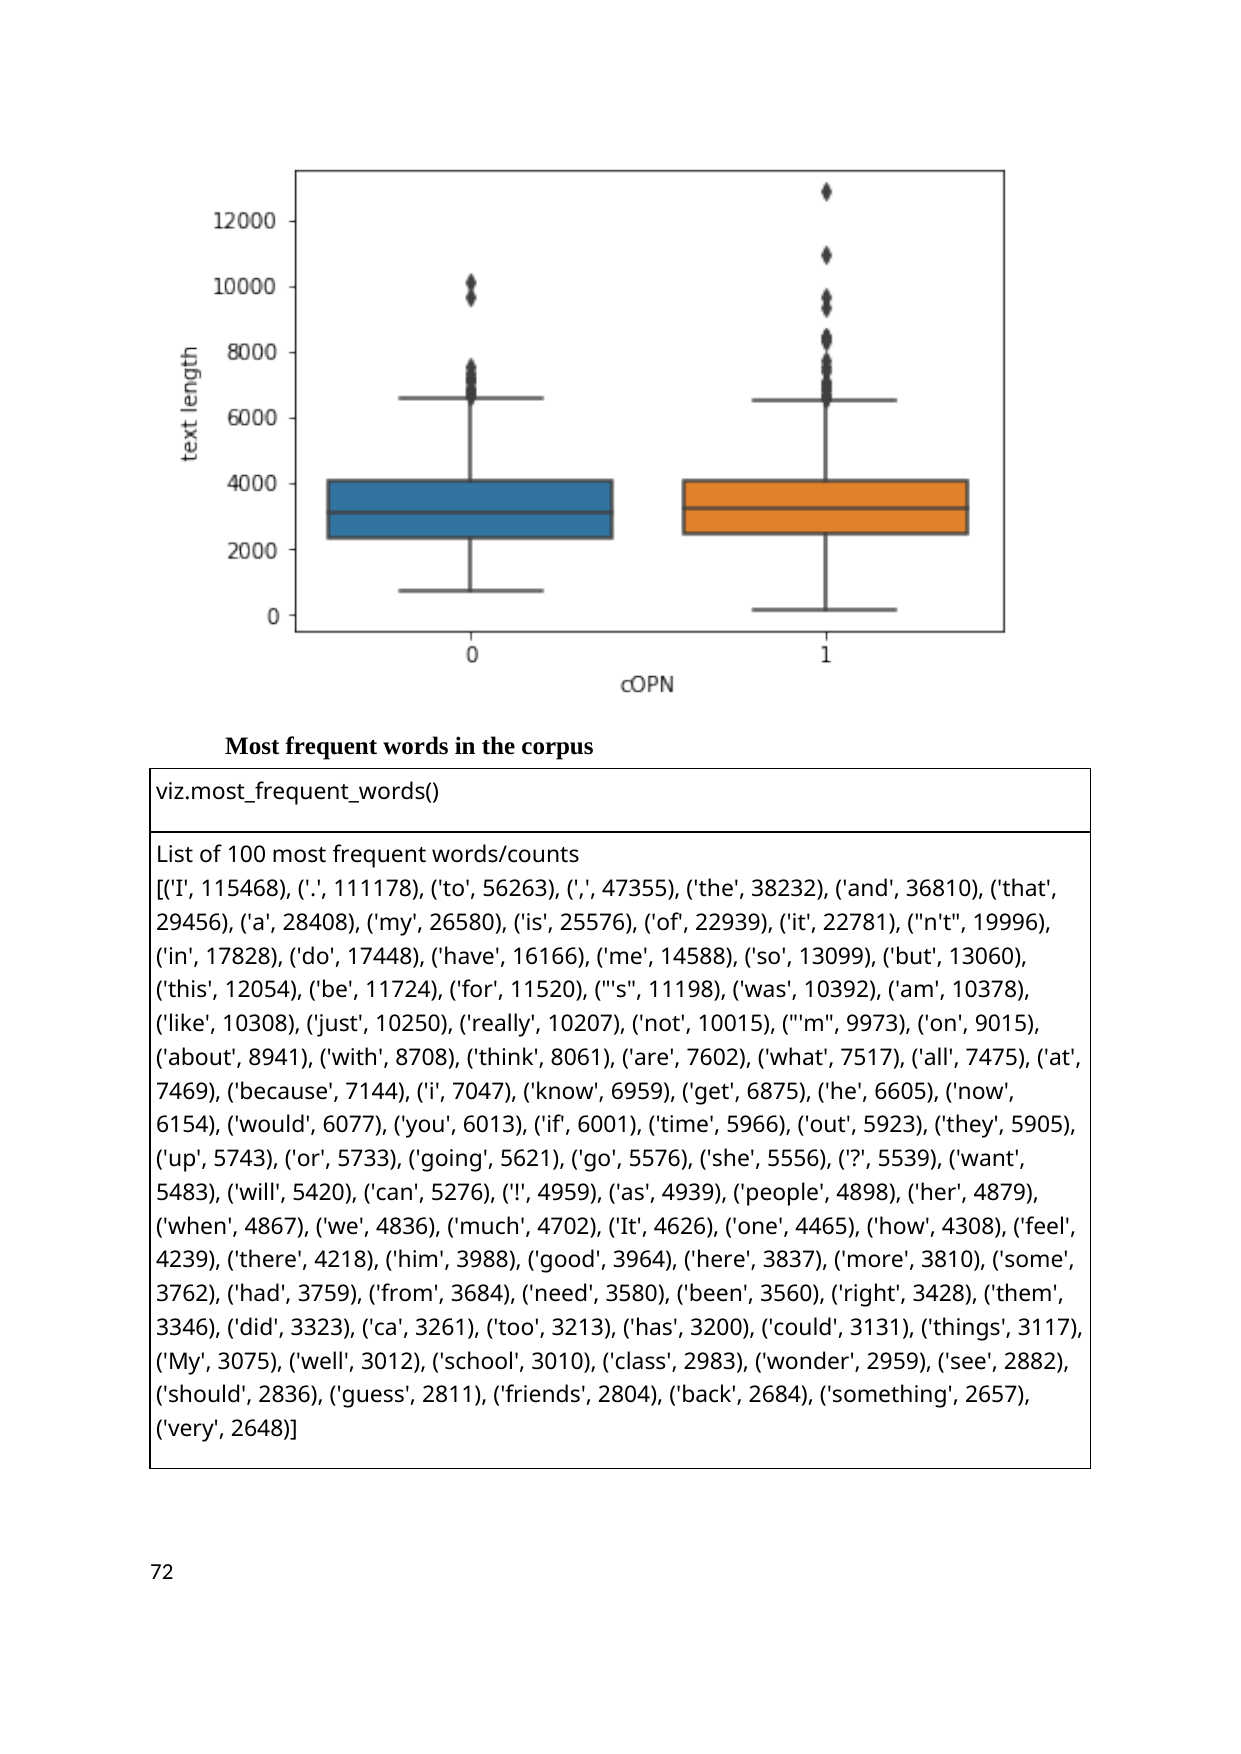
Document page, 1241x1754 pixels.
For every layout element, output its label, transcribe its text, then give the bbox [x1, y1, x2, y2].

table_header viz.most_frequent_words() [151, 769, 1090, 831]
subtitle Most frequent words in the corpus [150, 731, 1090, 759]
table_header List of 100 most frequent words/counts [('I', 115468), ('.', 111178), ('to', 56263), (',', 47355), ('the', 38232), ('and', 36810), ('that', 29456), ('a', 28408), ('my', 26580), ('is', 25576), ('of', 22939), ('it', 22781), ("n't", 19996), ('in', 17828), ('do', 17448), ('have', 16166), ('me', 14588), ('so', 13099), ('but', 13060), ('this', 12054), ('be', 11724), ('for', 11520), ("'s", 11198), ('was', 10392), ('am', 10378), ('like', 10308), ('just', 10250), ('really', 10207), ('not', 10015), ("'m", 9973), ('on', 9015), ('about', 8941), ('with', 8708), ('think', 8061), ('are', 7602), ('what', 7517), ('all', 7475), ('at', 7469), ('because', 7144), ('i', 7047), ('know', 6959), ('get', 6875), ('he', 6605), ('now', 6154), ('would', 6077), ('you', 6013), ('if', 6001), ('time', 5966), ('out', 5923), ('they', 5905), ('up', 5743), ('or', 5733), ('going', 5621), ('go', 5576), ('she', 5556), ('?', 5539), ('want', 5483), ('will', 5420), ('can', 5276), ('!', 4959), ('as', 4939), ('people', 4898), ('her', 4879), ('when', 4867), ('we', 4836), ('much', 4702), ('It', 4626), ('one', 4465), ('how', 4308), ('feel', 4239), ('there', 4218), ('him', 3988), ('good', 3964), ('here', 3837), ('more', 3810), ('some', 3762), ('had', 3759), ('from', 3684), ('need', 3580), ('been', 3560), ('right', 3428), ('them', 3346), ('did', 3323), ('ca', 3261), ('too', 3213), ('has', 3200), ('could', 3131), ('things', 3117), ('My', 3075), ('well', 3012), ('school', 3010), ('class', 2983), ('wonder', 2959), ('see', 2882), ('should', 2836), ('guess', 2811), ('friends', 2804), ('back', 2684), ('something', 2657), ('very', 2648)] [151, 833, 1090, 1468]
picture [168, 150, 1025, 712]
